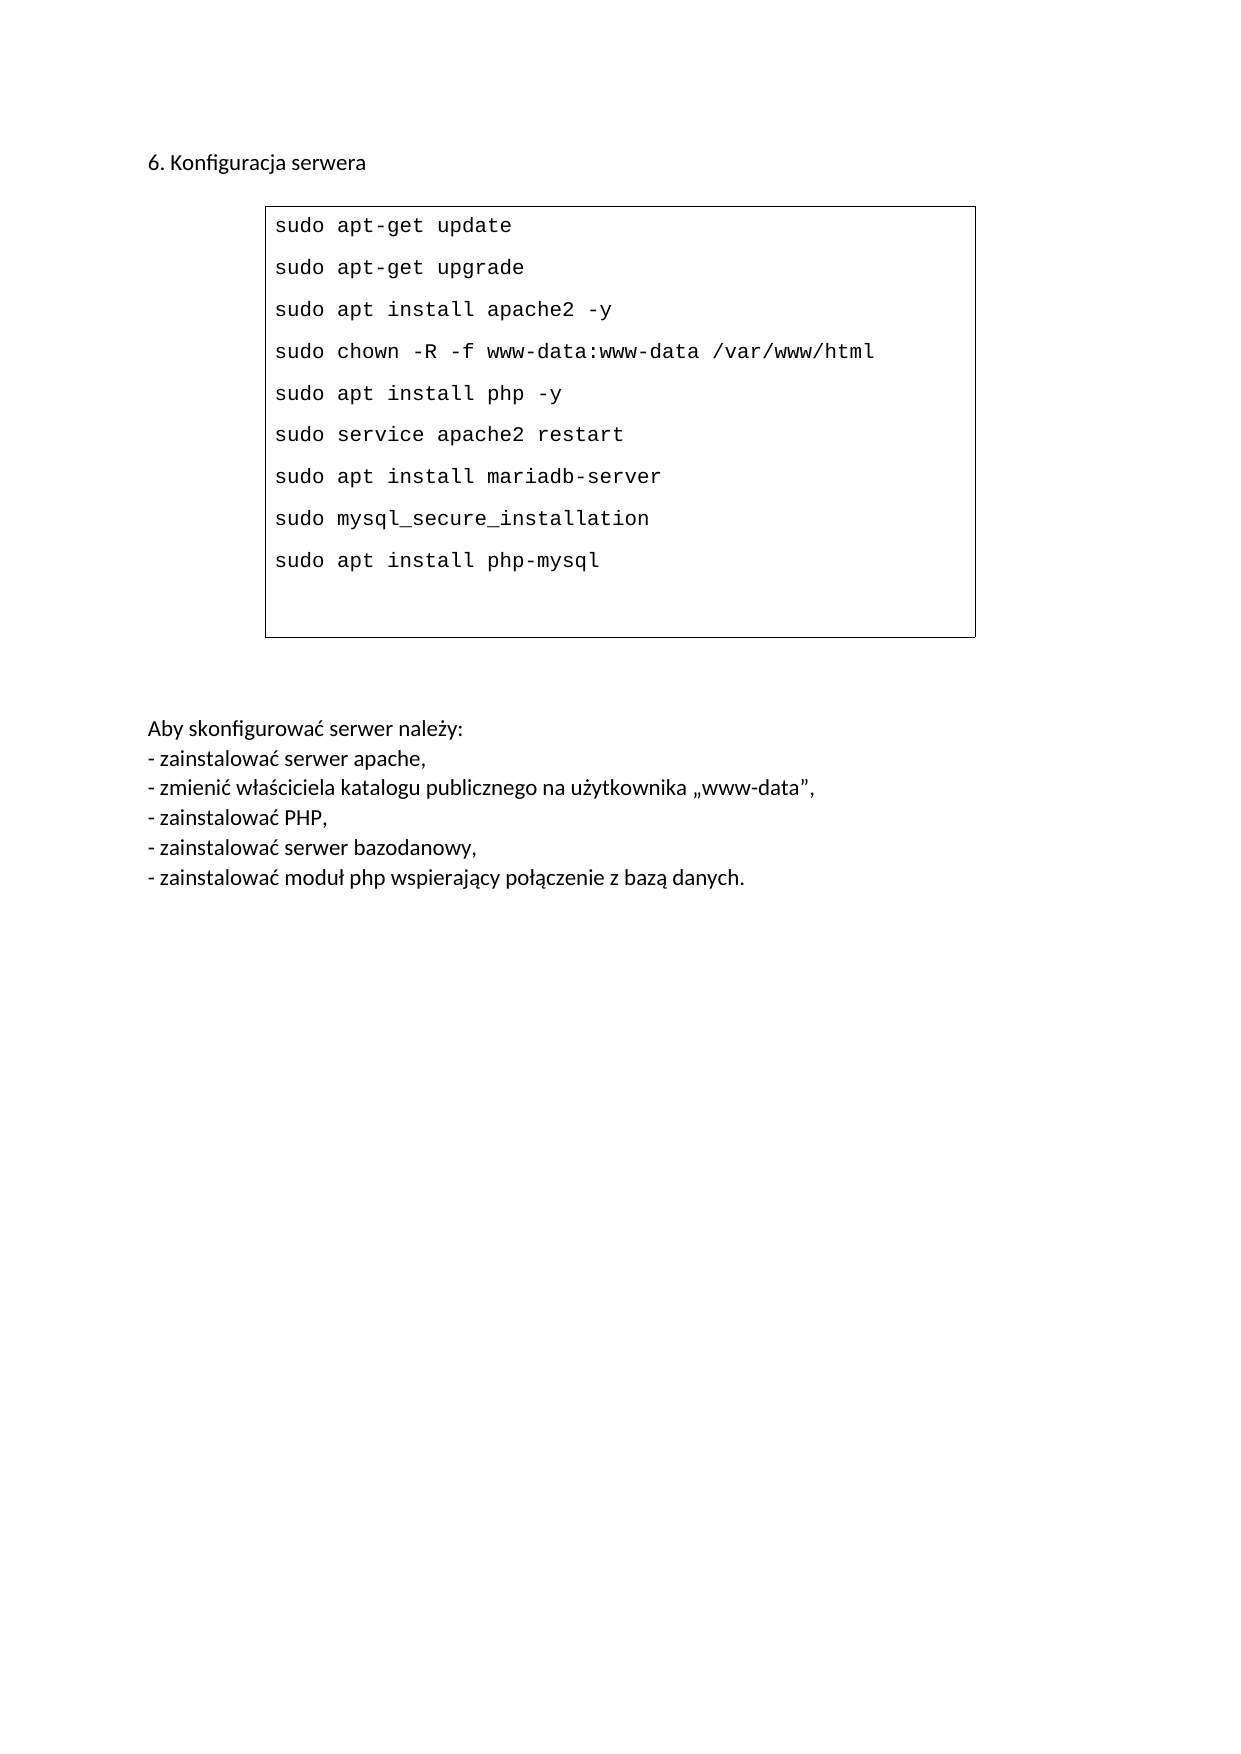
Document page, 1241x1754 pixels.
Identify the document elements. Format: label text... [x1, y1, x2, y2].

text sudo service apache2 restart [274, 424, 966, 448]
text 6. Konfiguracja serwera [148, 148, 1093, 176]
text sudo apt install php -y [274, 382, 966, 406]
text sudo apt-get update [274, 215, 966, 239]
text sudo apt install mariadb-server [274, 466, 966, 490]
text sudo mysql_secure_installation [274, 508, 966, 532]
text sudo apt-get upgrade [274, 257, 966, 281]
text Aby skonfigurować serwer należy: - zainstalować serwer apache, - zmienić właściciela katalogu publicznego na użytkownika „www-data”, - zainstalować PHP, - zainstalować serwer bazodanowy, - zainstalować moduł php wspierający połączenie z bazą danych. [148, 714, 1093, 891]
text sudo apt install apache2 -y [274, 299, 966, 322]
text sudo chown -R -f www-data:www-data /var/www/html [274, 341, 966, 364]
text sudo apt install php-mysql [274, 550, 966, 574]
